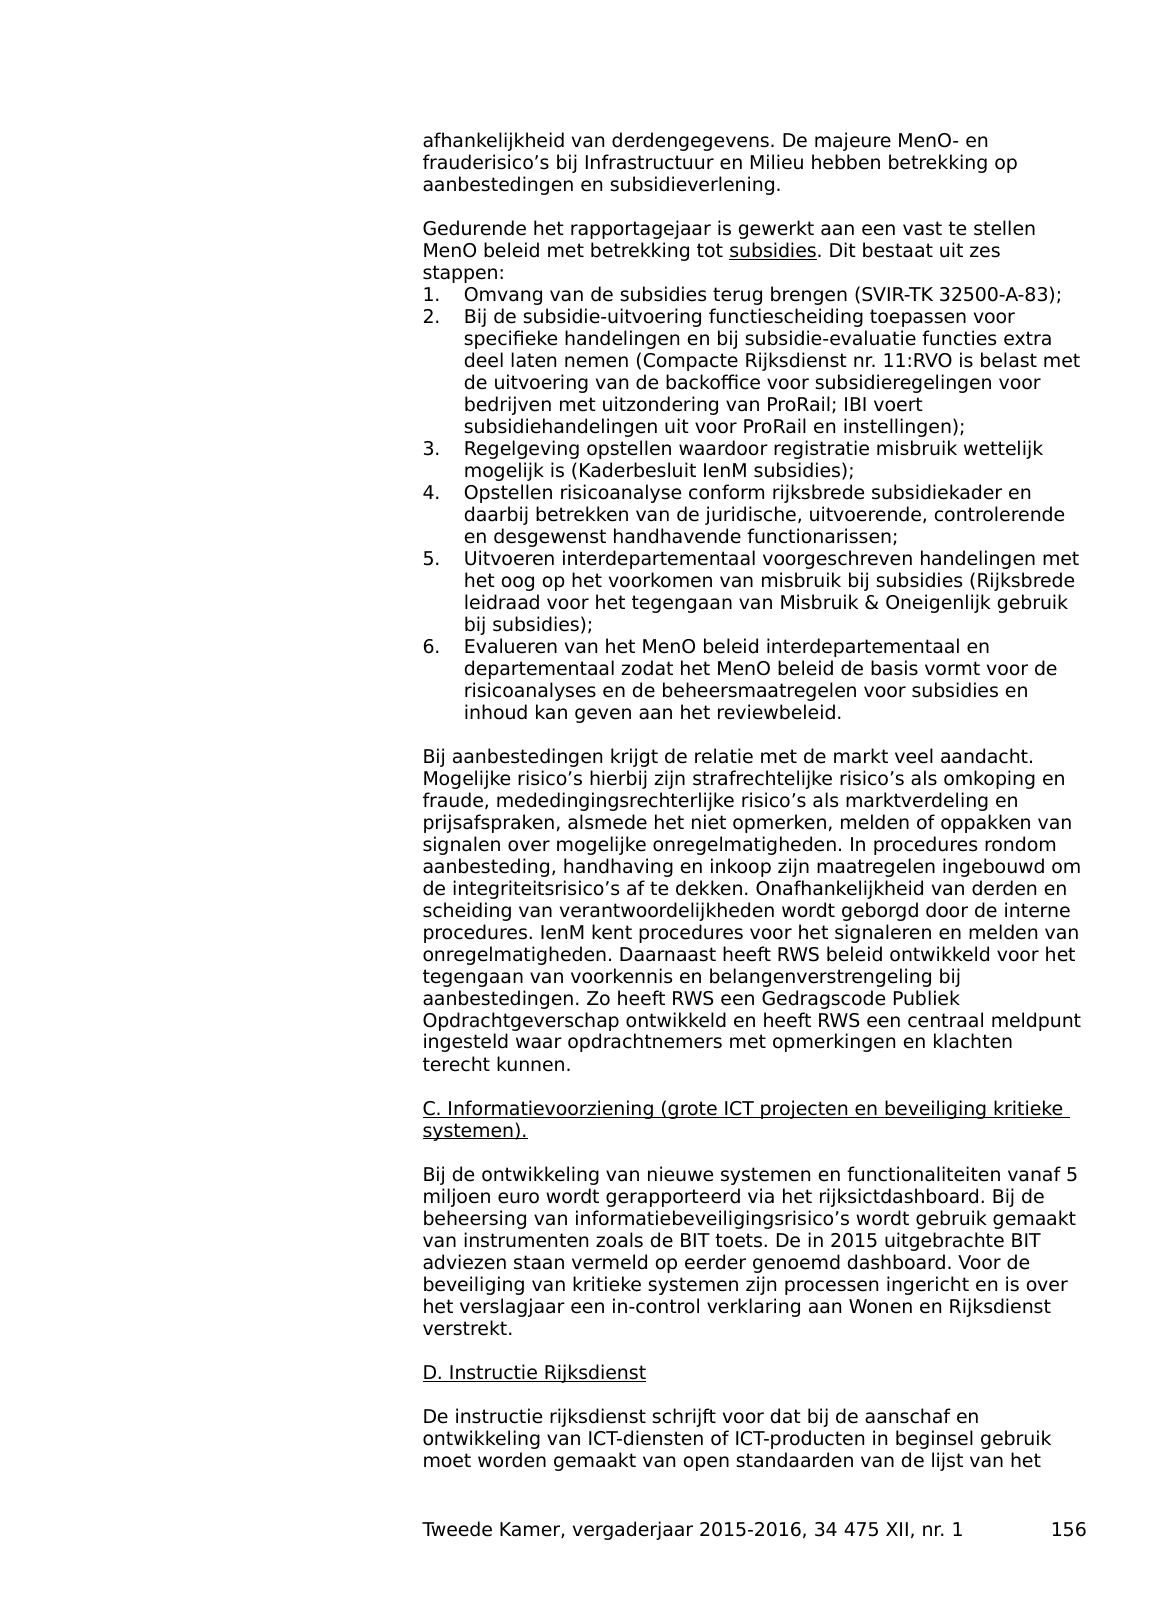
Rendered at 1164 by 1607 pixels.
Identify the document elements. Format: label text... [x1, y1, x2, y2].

text 6. Evalueren van het MenO beleid interdepartementaal en departementaal zodat het MenO beleid de basis vormt voor de risicoanalyses en de beheersmaatregelen voor subsidies en inhoud kan geven aan het reviewbeleid. [422, 636, 1087, 723]
text afhankelijkheid van derdengegevens. De majeure MenO- en frauderisico’s bij Infrastructuur en Milieu hebben betrekking op aanbestedingen en subsidieverlening. [422, 130, 1087, 196]
text Gedurende het rapportagejaar is gewerkt aan een vast te stellen MenO beleid met betrekking tot subsidies. Dit bestaat uit zes stappen: [422, 218, 1087, 284]
text 3. Regelgeving opstellen waardoor registratie misbruik wettelijk mogelijk is (Kaderbesluit IenM subsidies); [422, 438, 1087, 482]
text 1. Omvang van de subsidies terug brengen (SVIR-TK 32500-A-83); [422, 284, 1087, 306]
text 5. Uitvoeren interdepartementaal voorgeschreven handelingen met het oog op het voorkomen van misbruik bij subsidies (Rijksbrede leidraad voor het tegengaan van Misbruik & Oneigenlijk gebruik bij subsidies); [422, 548, 1087, 636]
text Bij aanbestedingen krijgt de relatie met de markt veel aandacht. Mogelijke risico’s hierbij zijn strafrechtelijke risico’s als omkoping en fraude, mededingingsrechterlijke risico’s als marktverdeling en prijsafspraken, alsmede het niet opmerken, melden of oppakken van signalen over mogelijke onregelmatigheden. In procedures rondom aanbesteding, handhaving en inkoop zijn maatregelen ingebouwd om de integriteitsrisico’s af te dekken. Onafhankelijkheid van derden en scheiding van verantwoordelijkheden wordt geborgd door de interne procedures. IenM kent procedures voor het signaleren en melden van onregelmatigheden. Daarnaast heeft RWS beleid ontwikkeld voor het tegengaan van voorkennis en belangenverstrengeling bij aanbestedingen. Zo heeft RWS een Gedragscode Publiek Opdrachtgeverschap ontwikkeld en heeft RWS een centraal meldpunt ingesteld waar opdrachtnemers met opmerkingen en klachten terecht kunnen. [422, 746, 1087, 1075]
text 2. Bij de subsidie-uitvoering functiescheiding toepassen voor specifieke handelingen en bij subsidie-evaluatie functies extra deel laten nemen (Compacte Rijksdienst nr. 11:RVO is belast met de uitvoering van de backoffice voor subsidieregelingen voor bedrijven met uitzondering van ProRail; IBI voert subsidiehandelingen uit voor ProRail en instellingen); [422, 306, 1087, 438]
text 4. Opstellen risicoanalyse conform rijksbrede subsidiekader en daarbij betrekken van de juridische, uitvoerende, controlerende en desgewenst handhavende functionarissen; [422, 482, 1087, 548]
subtitle C. Informatievoorziening (grote ICT projecten en beveiliging kritieke systemen). [422, 1098, 1087, 1142]
subtitle D. Instructie Rijksdienst [422, 1362, 1087, 1384]
text Bij de ontwikkeling van nieuwe systemen en functionaliteiten vanaf 5 miljoen euro wordt gerapporteerd via het rijksictdashboard. Bij de beheersing van informatiebeveiligingsrisico’s wordt gebruik gemaakt van instrumenten zoals de BIT toets. De in 2015 uitgebrachte BIT adviezen staan vermeld op eerder genoemd dashboard. Voor de beveiliging van kritieke systemen zijn processen ingericht en is over het verslagjaar een in-control verklaring aan Wonen en Rijksdienst verstrekt. [422, 1164, 1087, 1339]
text De instructie rijksdienst schrijft voor dat bij de aanschaf en ontwikkeling van ICT-diensten of ICT-producten in beginsel gebruik moet worden gemaakt van open standaarden van de lijst van het [422, 1406, 1087, 1472]
